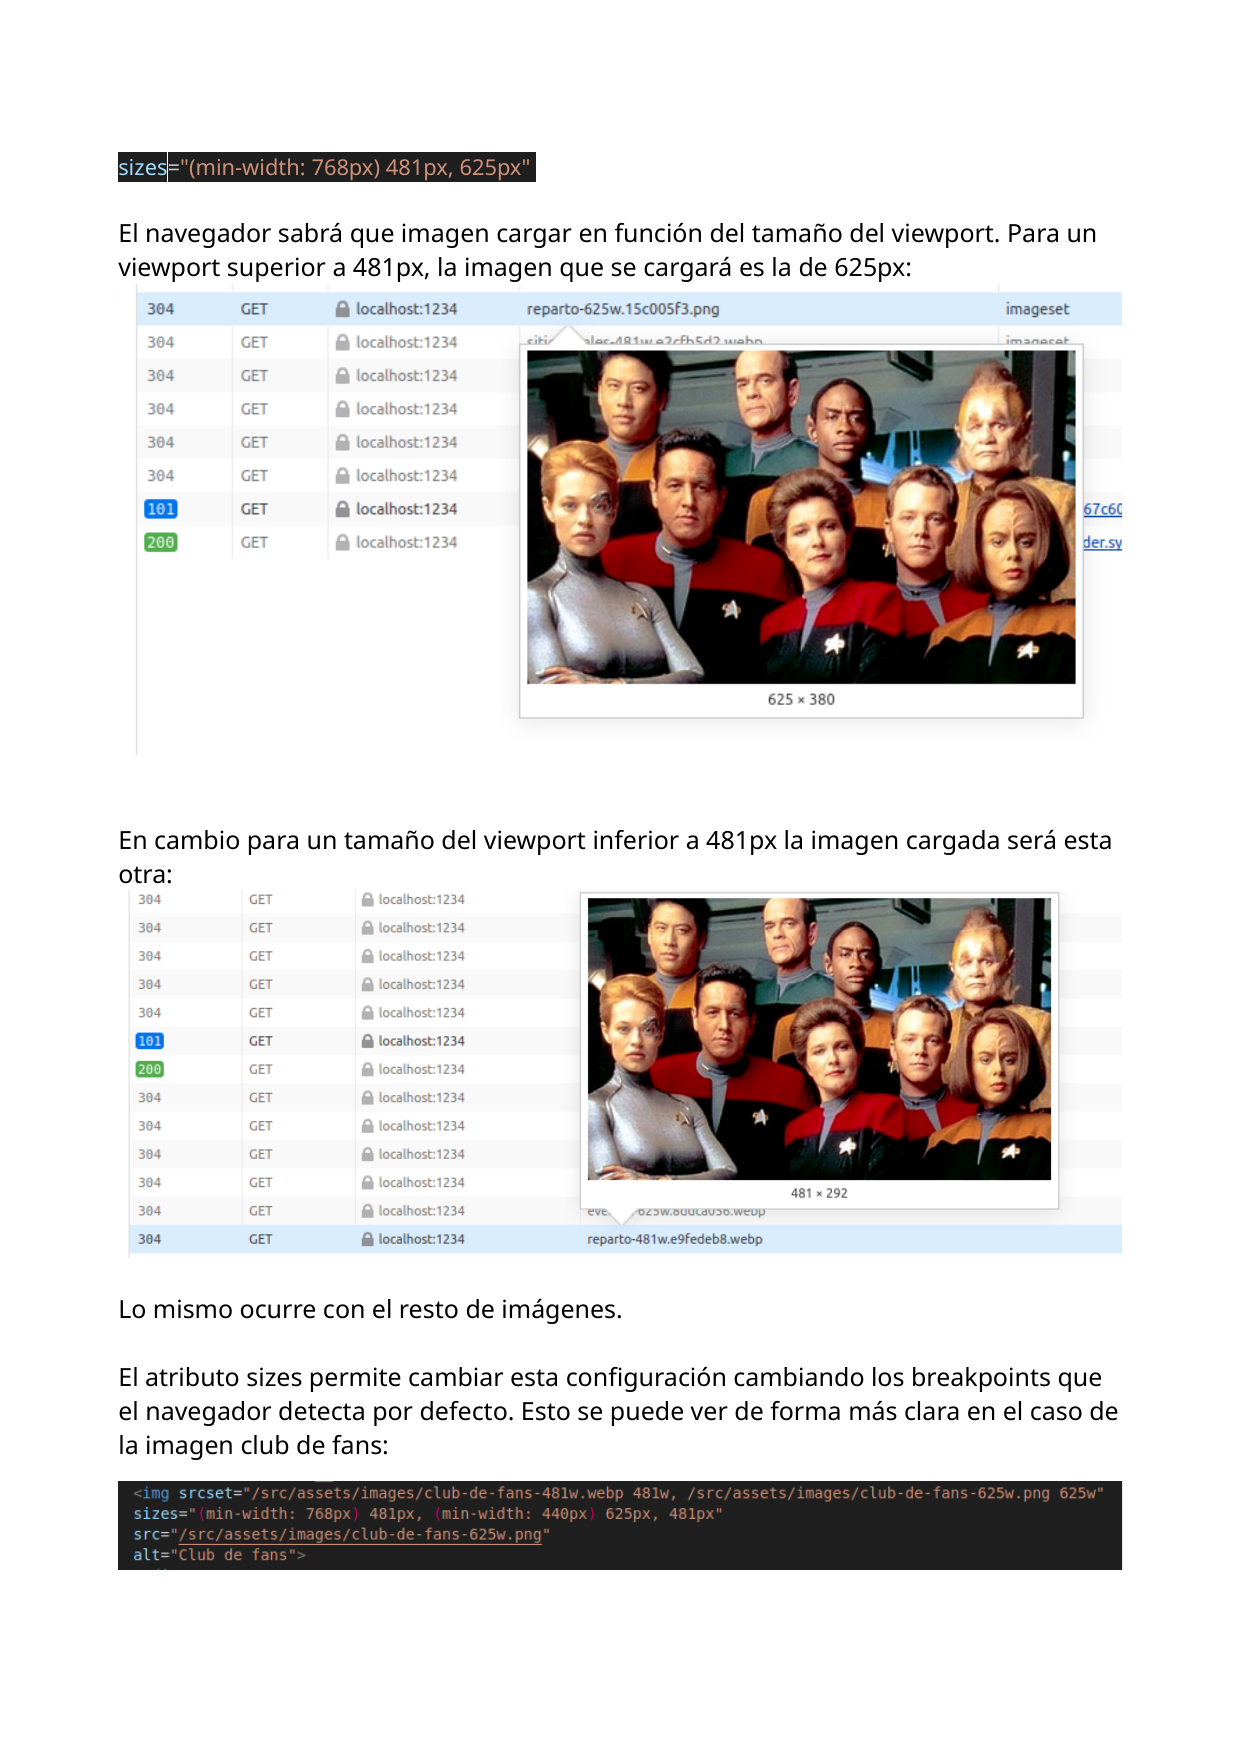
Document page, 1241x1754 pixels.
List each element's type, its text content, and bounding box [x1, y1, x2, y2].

text En cambio para un tamaño del viewport inferior a 481px la imagen cargada será esta otra: [118, 822, 1122, 890]
text El navegador sabrá que imagen cargar en función del tamaño del viewport. Para un viewport superior a 481px, la imagen que se cargará es la de 625px: [118, 216, 1122, 284]
picture [118, 284, 1123, 755]
picture [118, 1481, 1123, 1570]
picture [118, 890, 1123, 1258]
text Lo mismo ocurre con el resto de imágenes. [118, 1292, 1122, 1326]
text El atributo sizes permite cambiar esta configuración cambiando los breakpoints que el navegador detecta por defecto. Esto se puede ver de forma más clara en el caso de la imagen club de fans: [118, 1360, 1122, 1462]
text sizes="(min-width: 768px) 481px, 625px" [118, 152, 1122, 182]
